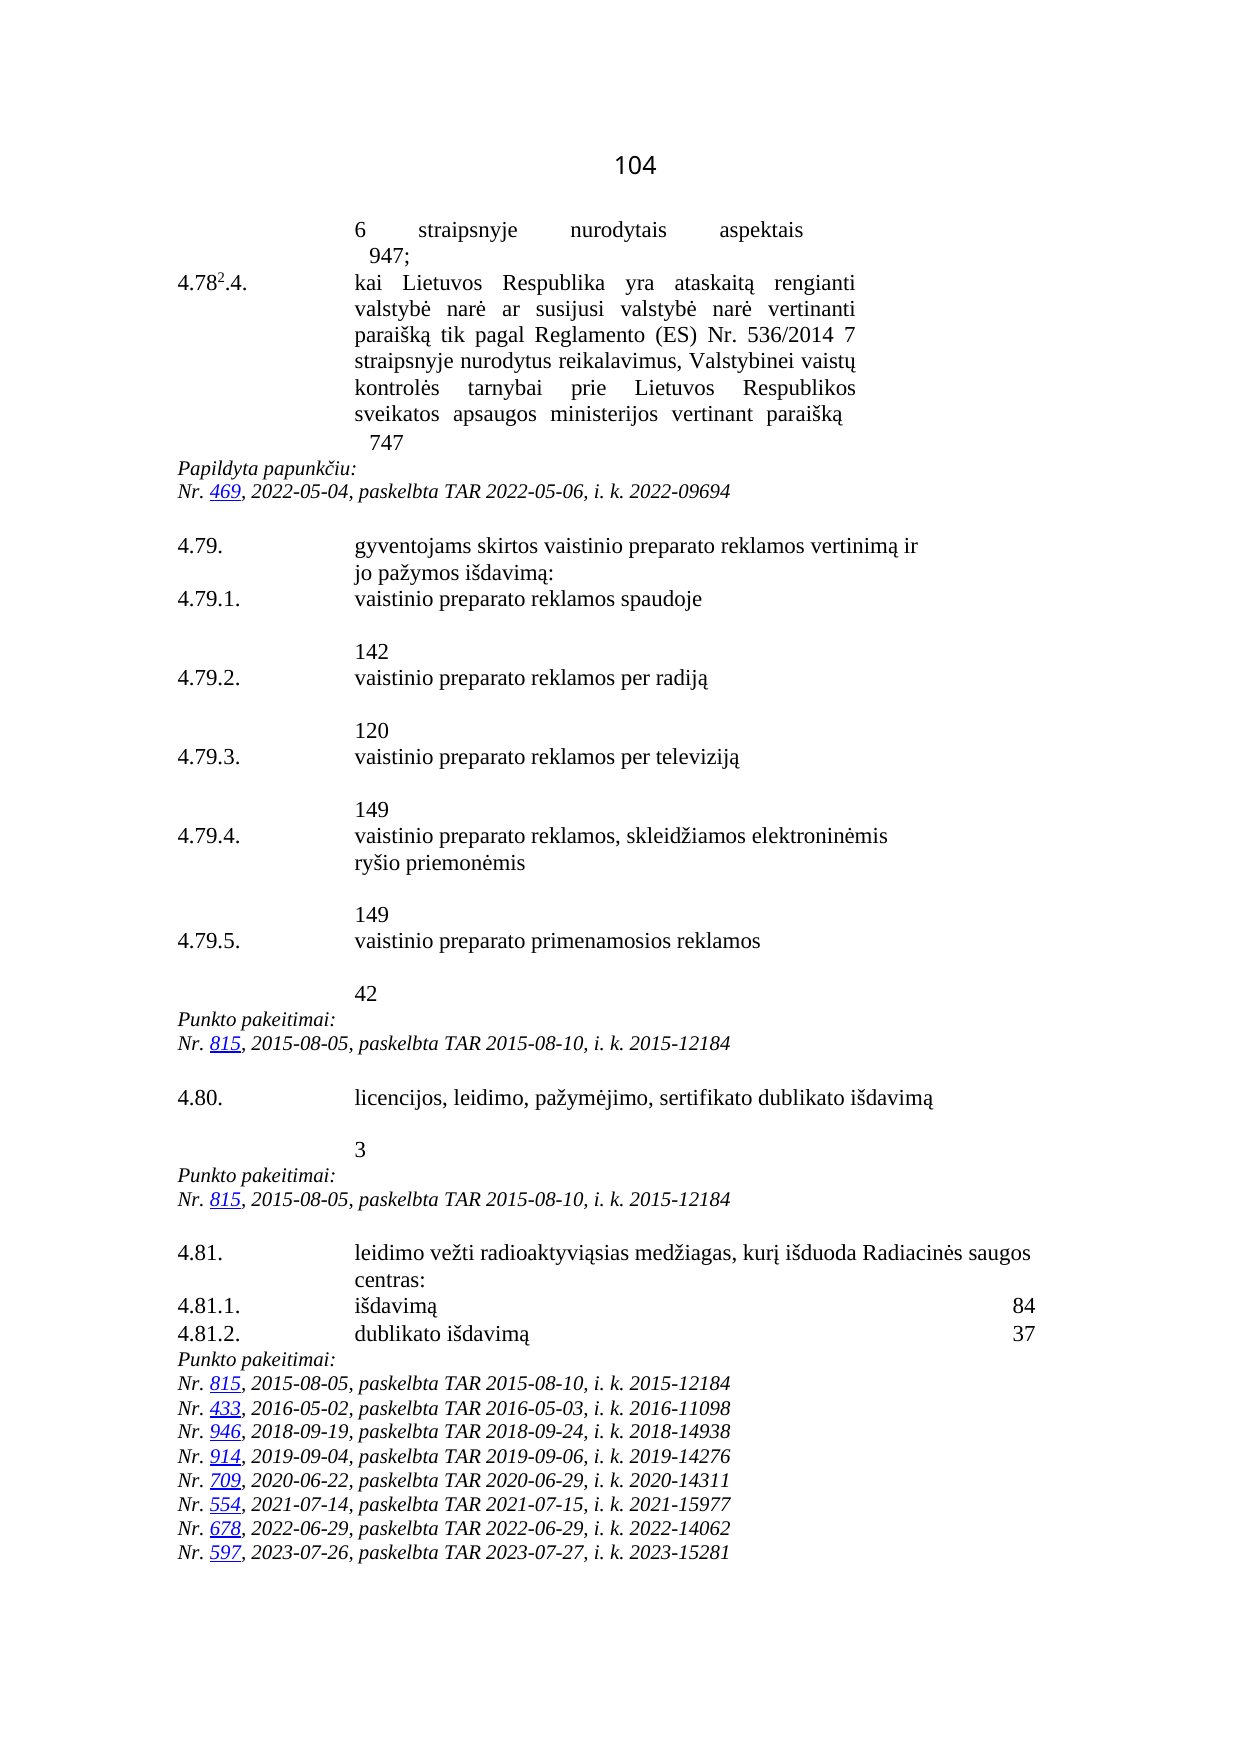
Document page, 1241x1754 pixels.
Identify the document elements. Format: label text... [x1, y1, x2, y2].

text ryšio priemonėmis 149 [354, 848, 945, 928]
text 4.79.1. vaistinio preparato reklamos spaudoje 142 [177, 585, 945, 664]
text Nr. 914, 2019-09-04, paskelbta TAR 2019-09-06, i. k. 2019-14276 [177, 1443, 1092, 1468]
text 4.79.5. vaistinio preparato primenamosios reklamos 42 [177, 928, 945, 1007]
text Punkto pakeitimai: [177, 1347, 1092, 1371]
text Nr. 554, 2021-07-14, paskelbta TAR 2021-07-15, i. k. 2021-15977 [177, 1492, 1092, 1516]
text 6 straipsnyje nurodytais aspektais 947; [177, 216, 856, 268]
text 4.81.1. išdavimą 84 [177, 1292, 1092, 1318]
text 4.79.3. vaistinio preparato reklamos per televiziją 149 [177, 743, 945, 822]
text 4.79. gyventojams skirtos vaistinio preparato reklamos vertinimą ir [177, 532, 945, 559]
text 4.782.4. kai Lietuvos Respublika yra ataskaitą rengianti valstybė narė ar susijusi valstybė narė vertinanti paraišką tik pagal Reglamento (ES) Nr. 536/2014 7 straipsnyje nurodytus reikalavimus, Valstybinei vaistų kontrolės tarnybai prie Lietuvos Respublikos sveikatos apsaugos ministerijos vertinant paraišką 747 [177, 268, 856, 455]
text jo pažymos išdavimą: [354, 559, 945, 585]
text Nr. 597, 2023-07-26, paskelbta TAR 2023-07-27, i. k. 2023-15281 [177, 1540, 1092, 1564]
text Nr. 815, 2015-08-05, paskelbta TAR 2015-08-10, i. k. 2015-12184 [177, 1031, 1092, 1055]
text 4.79.4. vaistinio preparato reklamos, skleidžiamos elektroninėmis [177, 822, 945, 848]
text Nr. 946, 2018-09-19, paskelbta TAR 2018-09-24, i. k. 2018-14938 [177, 1419, 1092, 1443]
text Punkto pakeitimai: [177, 1163, 1092, 1187]
text Nr. 678, 2022-06-29, paskelbta TAR 2022-06-29, i. k. 2022-14062 [177, 1516, 1092, 1540]
text Punkto pakeitimai: [177, 1007, 1092, 1031]
text Nr. 433, 2016-05-02, paskelbta TAR 2016-05-03, i. k. 2016-11098 [177, 1395, 1092, 1419]
text Papildyta papunkčiu: [177, 455, 1092, 479]
text Nr. 469, 2022-05-04, paskelbta TAR 2022-05-06, i. k. 2022-09694 [177, 479, 1092, 503]
text Nr. 815, 2015-08-05, paskelbta TAR 2015-08-10, i. k. 2015-12184 [177, 1371, 1092, 1395]
text 4.80. licencijos, leidimo, pažymėjimo, sertifikato dublikato išdavimą 3 [177, 1083, 945, 1163]
text Nr. 815, 2015-08-05, paskelbta TAR 2015-08-10, i. k. 2015-12184 [177, 1187, 1092, 1211]
text 4.81. leidimo vežti radioaktyviąsias medžiagas, kurį išduoda Radiacinės saugos centras: [177, 1239, 1092, 1292]
text 4.79.2. vaistinio preparato reklamos per radiją 120 [177, 664, 945, 743]
text Nr. 709, 2020-06-22, paskelbta TAR 2020-06-29, i. k. 2020-14311 [177, 1468, 1092, 1492]
text 4.81.2. dublikato išdavimą 37 [177, 1318, 1092, 1347]
